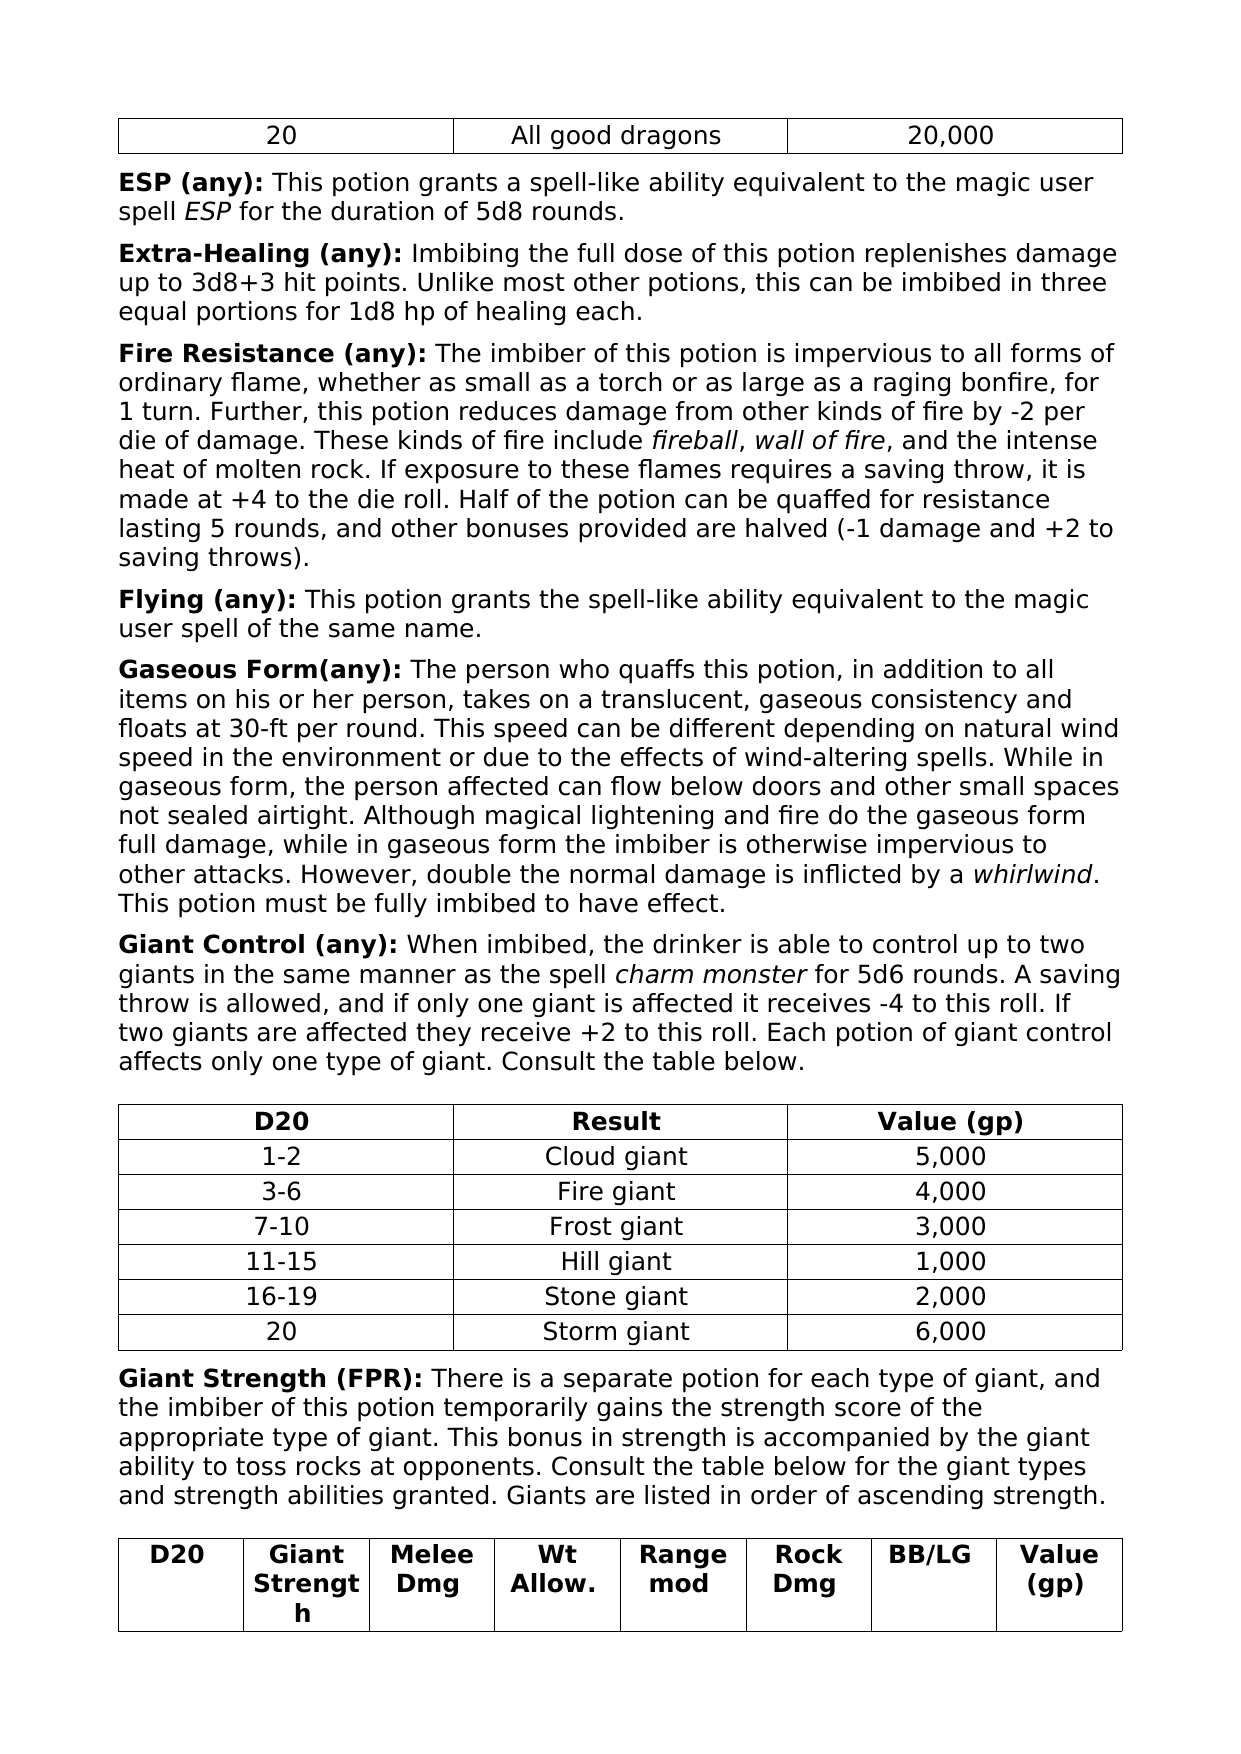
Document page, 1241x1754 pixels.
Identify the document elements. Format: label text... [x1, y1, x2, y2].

table_cell All good dragons [454, 119, 787, 153]
table_cell 6,000 [788, 1315, 1122, 1349]
table_header Rock Dmg [747, 1539, 871, 1631]
text Giant Strength (FPR): There is a separate potion for each type of giant, and the imbiber of this potion temporarily gains the strength score of the appropriate type of giant. This bonus in strength is accompanied by the giant ability to toss rocks at opponents. Consult the table below for the giant types and strength abilities granted. Giants are listed in order of ascending strength. [118, 1364, 1122, 1510]
table_cell 2,000 [788, 1280, 1122, 1314]
table_header Melee Dmg [370, 1539, 494, 1631]
text ESP (any): This potion grants a spell-like ability equivalent to the magic user spell ESP for the duration of 5d8 rounds. [118, 168, 1122, 226]
table_cell 1-2 [119, 1140, 453, 1174]
table_header Value (gp) [788, 1105, 1122, 1139]
table_cell Stone giant [454, 1280, 787, 1314]
table_cell Frost giant [454, 1210, 787, 1244]
table_cell Cloud giant [454, 1140, 787, 1174]
table_cell 11-15 [119, 1245, 453, 1279]
table_header D20 [119, 1539, 243, 1631]
text Flying (any): This potion grants the spell-like ability equivalent to the magic user spell of the same name. [118, 585, 1122, 643]
table_header Wt Allow. [495, 1539, 620, 1631]
text Giant Control (any): When imbibed, the drinker is able to control up to two giants in the same manner as the spell charm monster for 5d6 rounds. A saving throw is allowed, and if only one giant is affected it receives -4 to this roll. If two giants are affected they receive +2 to this roll. Each potion of giant control affects only one type of giant. Consult the table below. [118, 931, 1122, 1076]
table_cell 5,000 [788, 1140, 1122, 1174]
table_header Giant Strength [244, 1539, 369, 1631]
table_cell 1,000 [788, 1245, 1122, 1279]
table_header BB/LG [872, 1539, 996, 1631]
table_header Result [454, 1105, 787, 1139]
table_cell 4,000 [788, 1175, 1122, 1209]
table_cell 16-19 [119, 1280, 453, 1314]
table_cell 20,000 [788, 119, 1122, 153]
table_cell 20 [119, 119, 453, 153]
table_header Range mod [621, 1539, 746, 1631]
table_cell Fire giant [454, 1175, 787, 1209]
table_cell Storm giant [454, 1315, 787, 1349]
table_cell 3-6 [119, 1175, 453, 1209]
text Gaseous Form(any): The person who quaffs this potion, in addition to all items on his or her person, takes on a translucent, gaseous consistency and floats at 30-ft per round. This speed can be different depending on natural wind speed in the environment or due to the effects of wind-altering spells. While in gaseous form, the person affected can flow below doors and other small spaces not sealed airtight. Although magical lightening and fire do the gaseous form full damage, while in gaseous form the imbiber is otherwise impervious to other attacks. However, double the normal damage is inflicted by a whirlwind. This potion must be fully imbibed to have effect. [118, 656, 1122, 918]
table_header Value (gp) [997, 1539, 1122, 1631]
table_cell 7-10 [119, 1210, 453, 1244]
table_cell 3,000 [788, 1210, 1122, 1244]
text Fire Resistance (any): The imbiber of this potion is impervious to all forms of ordinary flame, whether as small as a torch or as large as a raging bonfire, for 1 turn. Further, this potion reduces damage from other kinds of fire by -2 per die of damage. These kinds of fire include fireball, wall of fire, and the intense heat of molten rock. If exposure to these flames requires a saving throw, it is made at +4 to the die roll. Half of the potion can be quaffed for resistance lasting 5 rounds, and other bonuses provided are halved (-1 damage and +2 to saving throws). [118, 339, 1122, 572]
table_cell Hill giant [454, 1245, 787, 1279]
text Extra-Healing (any): Imbibing the full dose of this potion replenishes damage up to 3d8+3 hit points. Unlike most other potions, this can be imbibed in three equal portions for 1d8 hp of healing each. [118, 239, 1122, 326]
table_header D20 [119, 1105, 453, 1139]
table_cell 20 [119, 1315, 453, 1349]
